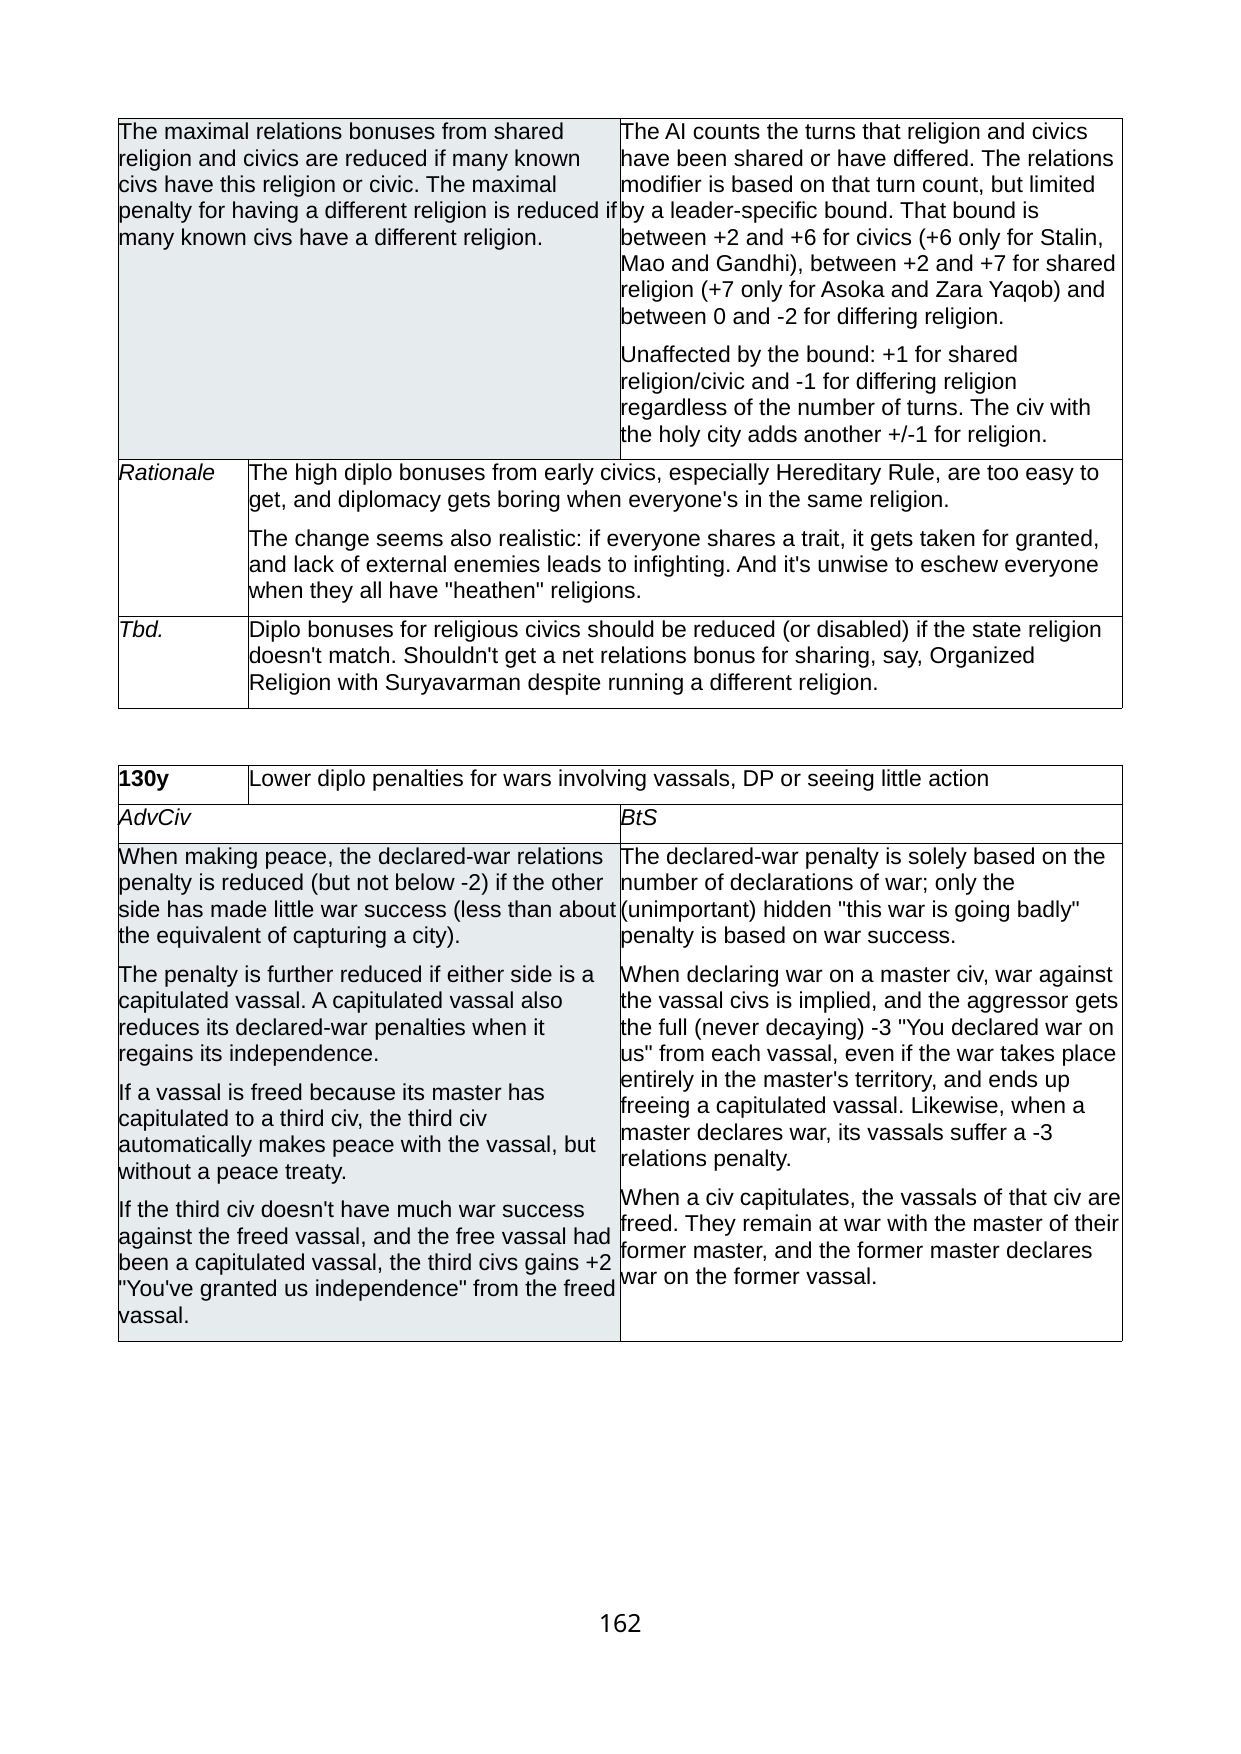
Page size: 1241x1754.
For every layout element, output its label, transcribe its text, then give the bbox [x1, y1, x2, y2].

table_cell AdvCiv [119, 805, 620, 843]
table_cell Tbd. [119, 617, 248, 707]
table_cell Diplo bonuses for religious civics should be reduced (or disabled) if the state religion doesn't match. Shouldn't get a net relations bonus for sharing, say, Organized Religion with Suryavarman despite running a different religion. [249, 617, 1122, 707]
table_cell The maximal relations bonuses from shared religion and civics are reduced if many known civs have this religion or civic. The maximal penalty for having a different religion is reduced if many known civs have a different religion. [119, 119, 620, 459]
table_cell When making peace, the declared-war relations penalty is reduced (but not below -2) if the other side has made little war success (less than about the equivalent of capturing a city). The penalty is further reduced if either side is a capitulated vassal. A capitulated vassal also reduces its declared-war penalties when it regains its independence. If a vassal is freed because its master has capitulated to a third civ, the third civ automatically makes peace with the vassal, but without a peace treaty. If the third civ doesn't have much war success against the freed vassal, and the free vassal had been a capitulated vassal, the third civs gains +2 "You've granted us independence" from the freed vassal. [119, 844, 620, 1341]
table_cell The declared-war penalty is solely based on the number of declarations of war; only the (unimportant) hidden "this war is going badly" penalty is based on war success. When declaring war on a master civ, war against the vassal civs is implied, and the aggressor gets the full (never decaying) -3 "You declared war on us" from each vassal, even if the war takes place entirely in the master's territory, and ends up freeing a capitulated vassal. Likewise, when a master declares war, its vassals suffer a -3 relations penalty. When a civ capitulates, the vassals of that civ are freed. They remain at war with the master of their former master, and the former master declares war on the former vassal. [621, 844, 1122, 1341]
table_header Lower diplo penalties for wars involving vassals, DP or seeing little action [249, 766, 1122, 804]
table_cell Rationale [119, 460, 248, 616]
table_cell The AI counts the turns that religion and civics have been shared or have differed. The relations modifier is based on that turn count, but limited by a leader-specific bound. That bound is between +2 and +6 for civics (+6 only for Stalin, Mao and Gandhi), between +2 and +7 for shared religion (+7 only for Asoka and Zara Yaqob) and between 0 and -2 for differing religion. Unaffected by the bound: +1 for shared religion/civic and -1 for differing religion regardless of the number of turns. The civ with the holy city adds another +/-1 for religion. [621, 119, 1122, 459]
table_header 130y [119, 766, 248, 804]
table_cell BtS [621, 805, 1122, 843]
table_cell The high diplo bonuses from early civics, especially Hereditary Rule, are too easy to get, and diplomacy gets boring when everyone's in the same religion. The change seems also realistic: if everyone shares a trait, it gets taken for granted, and lack of external enemies leads to infighting. And it's unwise to eschew everyone when they all have "heathen" religions. [249, 460, 1122, 616]
